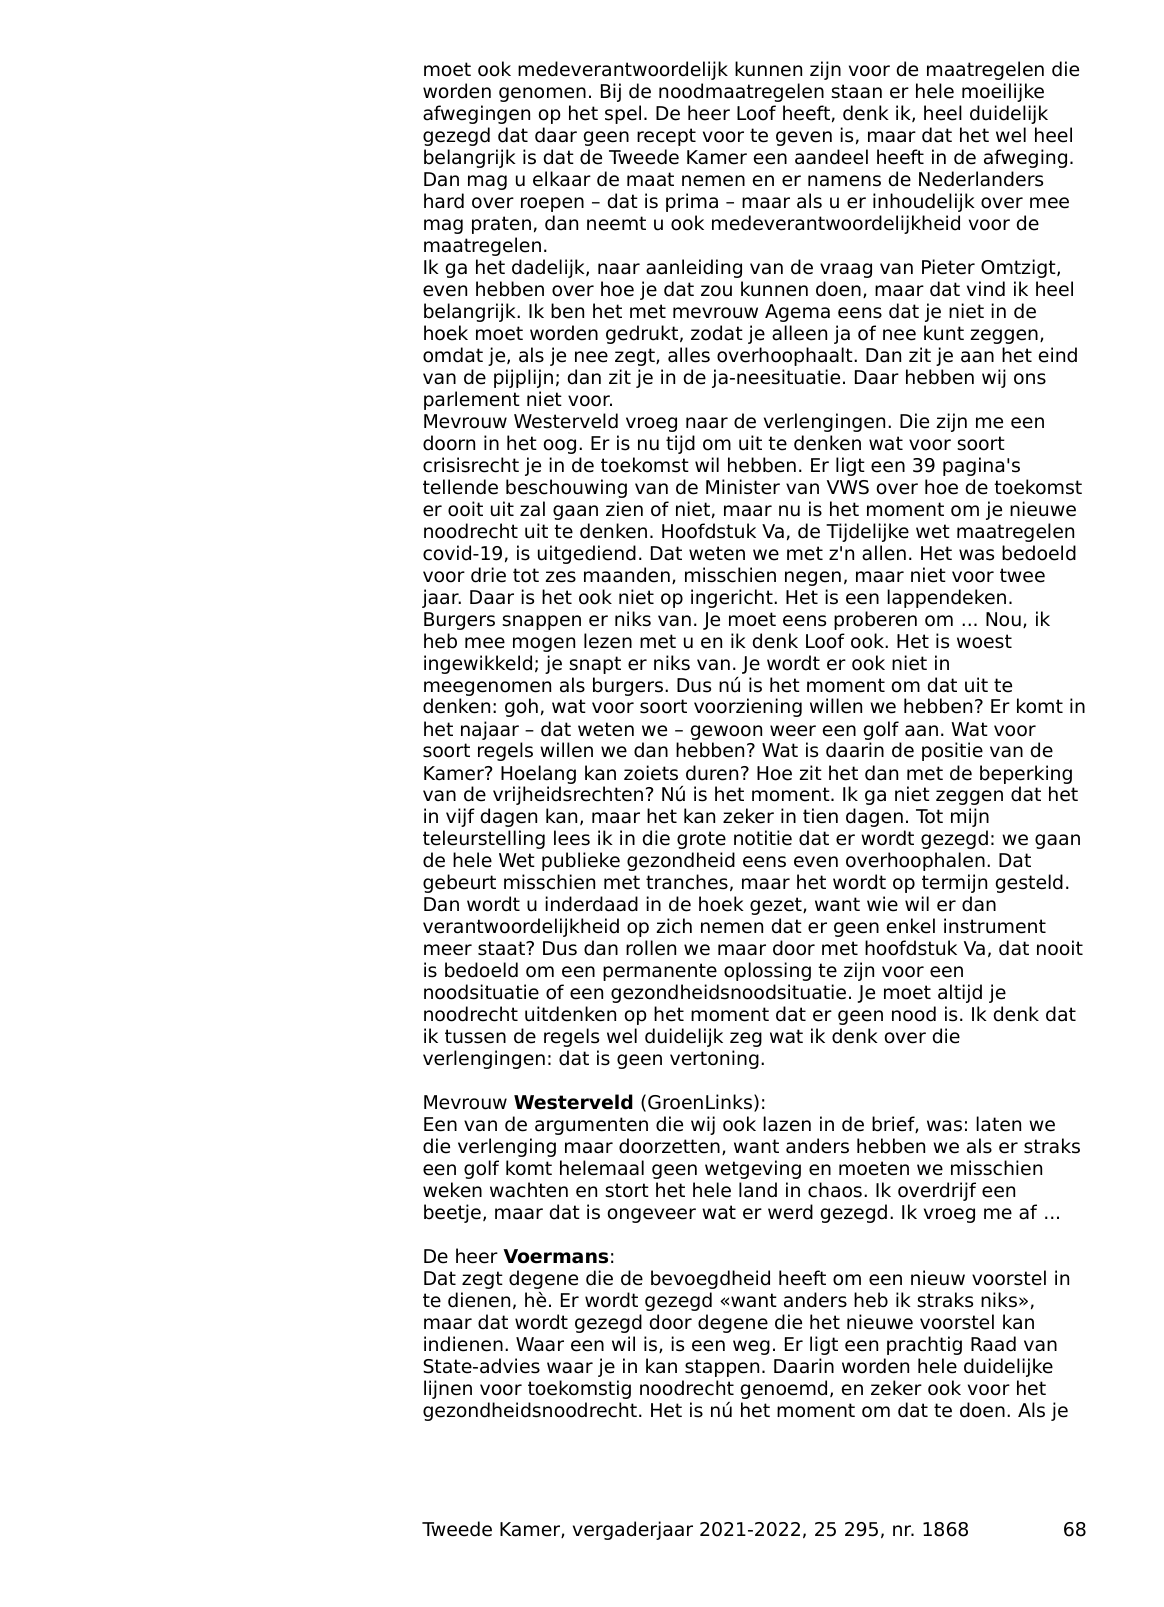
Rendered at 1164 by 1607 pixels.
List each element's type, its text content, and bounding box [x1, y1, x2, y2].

text Ik ga het dadelijk, naar aanleiding van de vraag van Pieter Omtzigt, even hebben over hoe je dat zou kunnen doen, maar dat vind ik heel belangrijk. Ik ben het met mevrouw Agema eens dat je niet in de hoek moet worden gedrukt, zodat je alleen ja of nee kunt zeggen, omdat je, als je nee zegt, alles overhoophaalt. Dan zit je aan het eind van de pijplijn; dan zit je in de ja-neesituatie. Daar hebben wij ons parlement niet voor. [422, 257, 1087, 411]
text Dat zegt degene die de bevoegdheid heeft om een nieuw voorstel in te dienen, hè. Er wordt gezegd «want anders heb ik straks niks», maar dat wordt gezegd door degene die het nieuwe voorstel kan indienen. Waar een wil is, is een weg. Er ligt een prachtig Raad van State-advies waar je in kan stappen. Daarin worden hele duidelijke lijnen voor toekomstig noodrecht genoemd, en zeker ook voor het gezondheidsnoodrecht. Het is nú het moment om dat te doen. Als je [422, 1268, 1087, 1422]
text De heer Voermans: [422, 1246, 1087, 1268]
text moet ook medeverantwoordelijk kunnen zijn voor de maatregelen die worden genomen. Bij de noodmaatregelen staan er hele moeilijke afwegingen op het spel. De heer Loof heeft, denk ik, heel duidelijk gezegd dat daar geen recept voor te geven is, maar dat het wel heel belangrijk is dat de Tweede Kamer een aandeel heeft in de afweging. Dan mag u elkaar de maat nemen en er namens de Nederlanders hard over roepen – dat is prima – maar als u er inhoudelijk over mee mag praten, dan neemt u ook medeverantwoordelijkheid voor de maatregelen. [422, 59, 1087, 257]
text Mevrouw Westerveld (GroenLinks): [422, 1092, 1087, 1114]
text Mevrouw Westerveld vroeg naar de verlengingen. Die zijn me een doorn in het oog. Er is nu tijd om uit te denken wat voor soort crisisrecht je in de toekomst wil hebben. Er ligt een 39 pagina's tellende beschouwing van de Minister van VWS over hoe de toekomst er ooit uit zal gaan zien of niet, maar nu is het moment om je nieuwe noodrecht uit te denken. Hoofdstuk Va, de Tijdelijke wet maatregelen covid-19, is uitgediend. Dat weten we met z'n allen. Het was bedoeld voor drie tot zes maanden, misschien negen, maar niet voor twee jaar. Daar is het ook niet op ingericht. Het is een lappendeken. Burgers snappen er niks van. Je moet eens proberen om ... Nou, ik heb mee mogen lezen met u en ik denk Loof ook. Het is woest ingewikkeld; je snapt er niks van. Je wordt er ook niet in meegenomen als burgers. Dus nú is het moment om dat uit te denken: goh, wat voor soort voorziening willen we hebben? Er komt in het najaar – dat weten we – gewoon weer een golf aan. Wat voor soort regels willen we dan hebben? Wat is daarin de positie van de Kamer? Hoelang kan zoiets duren? Hoe zit het dan met de beperking van de vrijheidsrechten? Nú is het moment. Ik ga niet zeggen dat het in vijf dagen kan, maar het kan zeker in tien dagen. Tot mijn teleurstelling lees ik in die grote notitie dat er wordt gezegd: we gaan de hele Wet publieke gezondheid eens even overhoophalen. Dat gebeurt misschien met tranches, maar het wordt op termijn gesteld. Dan wordt u inderdaad in de hoek gezet, want wie wil er dan verantwoordelijkheid op zich nemen dat er geen enkel instrument meer staat? Dus dan rollen we maar door met hoofdstuk Va, dat nooit is bedoeld om een permanente oplossing te zijn voor een noodsituatie of een gezondheidsnoodsituatie. Je moet altijd je noodrecht uitdenken op het moment dat er geen nood is. Ik denk dat ik tussen de regels wel duidelijk zeg wat ik denk over die verlengingen: dat is geen vertoning. [422, 411, 1087, 1070]
text Een van de argumenten die wij ook lazen in de brief, was: laten we die verlenging maar doorzetten, want anders hebben we als er straks een golf komt helemaal geen wetgeving en moeten we misschien weken wachten en stort het hele land in chaos. Ik overdrijf een beetje, maar dat is ongeveer wat er werd gezegd. Ik vroeg me af ... [422, 1114, 1087, 1224]
